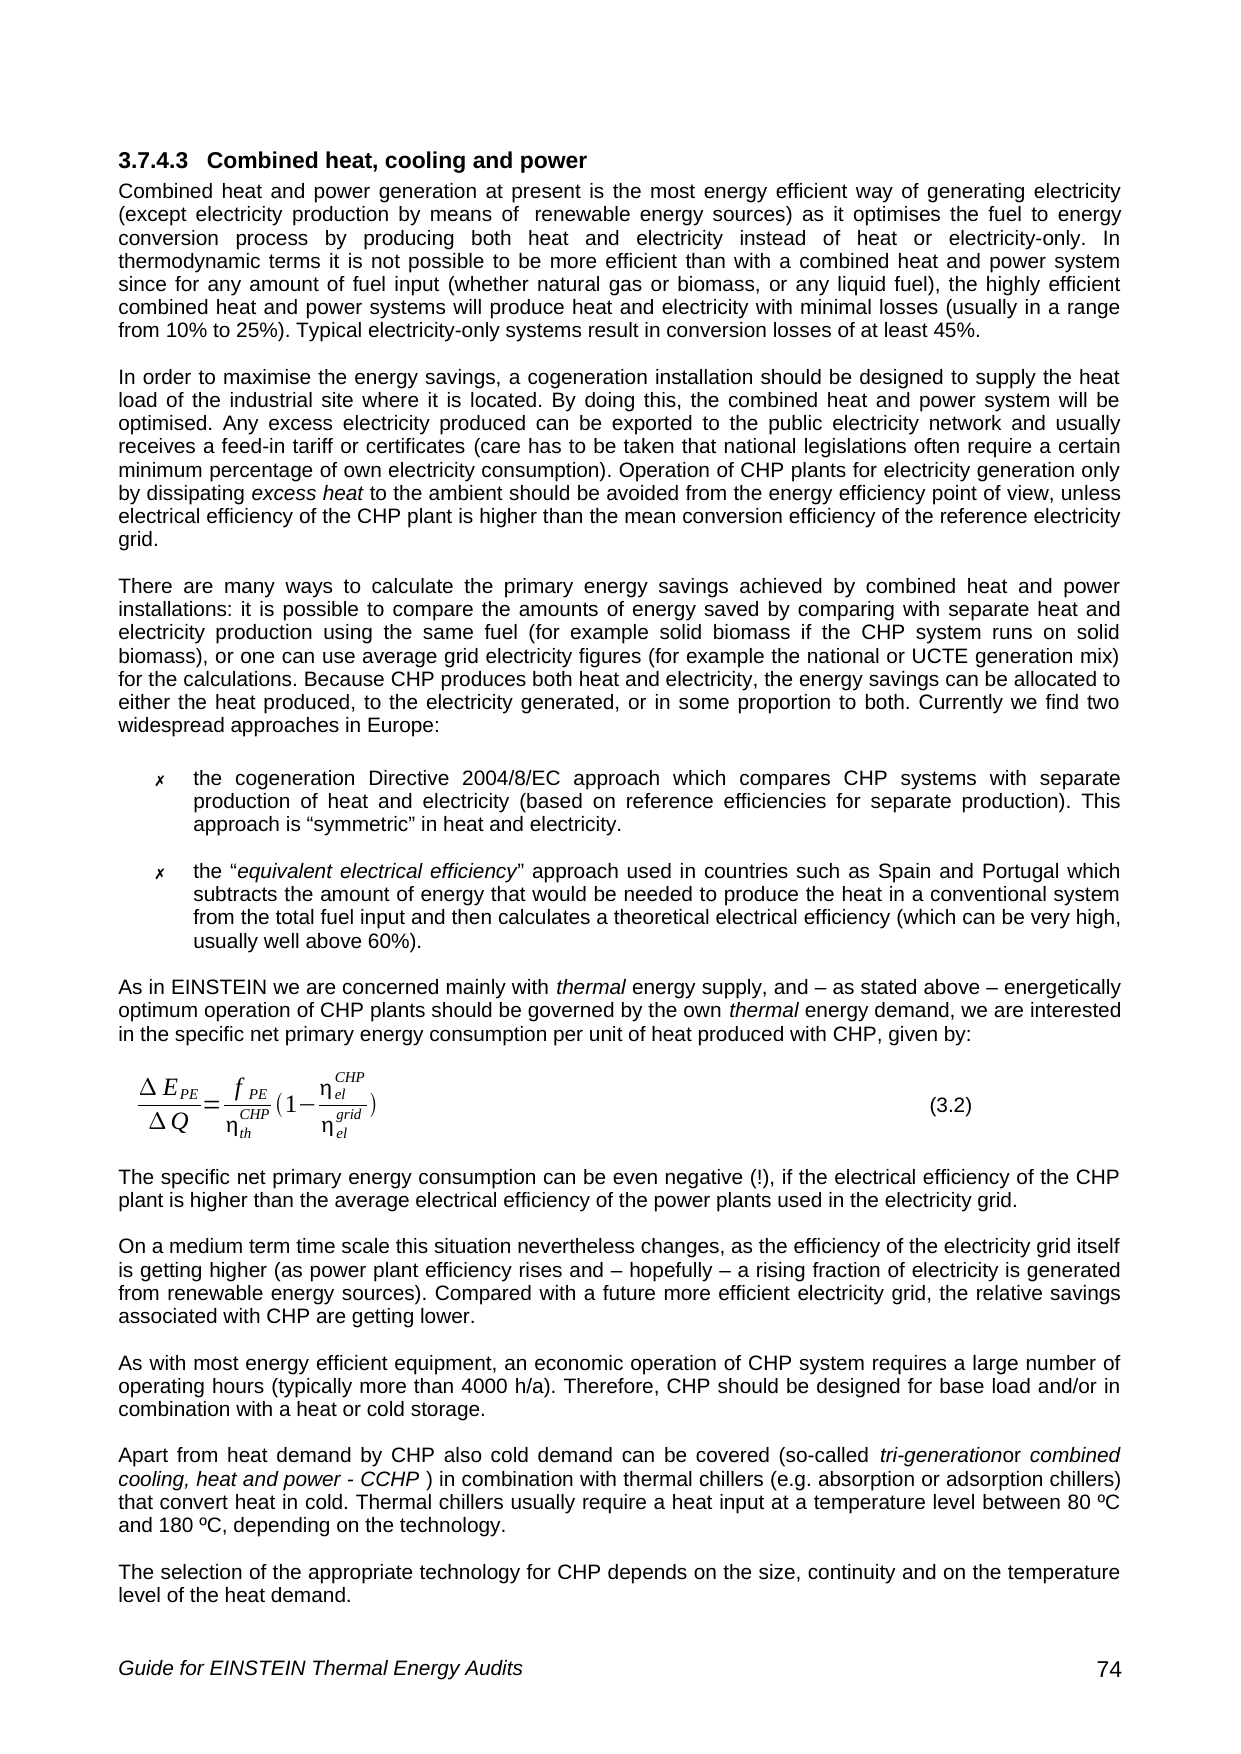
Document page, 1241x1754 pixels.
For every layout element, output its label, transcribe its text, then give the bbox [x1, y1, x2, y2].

text There are many ways to calculate the primary energy savings achieved by combined heat and power installations: it is possible to compare the amounts of energy saved by comparing with separate heat and electricity production using the same fuel (for example solid biomass if the CHP system runs on solid biomass), or one can use average grid electricity figures (for example the national or UCTE generation mix) for the calculations. Because CHP produces both heat and electricity, the energy savings can be allocated to either the heat produced, to the electricity generated, or in some proportion to both. Currently we find two widespread approaches in Europe: [118, 574, 1122, 737]
text Combined heat and power generation at present is the most energy efficient way of generating electricity (except electricity production by means of renewable energy sources) as it optimises the fuel to energy conversion process by producing both heat and electricity instead of heat or electricity-only. In thermodynamic terms it is not possible to be more efficient than with a combined heat and power system since for any amount of fuel input (whether natural gas or biomass, or any liquid fuel), the highly efficient combined heat and power systems will produce heat and electricity with minimal losses (usually in a range from 10% to 25%). Typical electricity-only systems result in conversion losses of at least 45%. [118, 179, 1122, 342]
text As with most energy efficient equipment, an economic operation of CHP system requires a large number of operating hours (typically more than 4000 h/a). Therefore, CHP should be designed for base load and/or in combination with a heat or cold storage. [118, 1351, 1122, 1421]
text The selection of the appropriate technology for CHP depends on the size, continuity and on the temperature level of the heat demand. [118, 1560, 1122, 1607]
text Apart from heat demand by CHP also cold demand can be covered (so-called tri-generationor combined cooling, heat and power - CCHP ) in combination with thermal chillers (e.g. absorption or adsorption chillers) that convert heat in cold. Thermal chillers usually require a heat input at a temperature level between 80 ºC and 180 ºC, depending on the technology. [118, 1444, 1122, 1537]
list the “equivalent electrical efficiency” approach used in countries such as Spain and Portugal which subtracts the amount of energy that would be needed to produce the heat in a conventional system from the total fuel input and then calculates a theoretical electrical efficiency (which can be very high, usually well above 60%). [156, 859, 1122, 952]
text On a medium term time scale this situation nevertheless changes, as the efficiency of the electricity grid itself is getting higher (as power plant efficiency rises and – hopefully – a rising fraction of electricity is generated from renewable energy sources). Compared with a future more efficient electricity grid, the relative savings associated with CHP are getting lower. [118, 1235, 1122, 1328]
text (3.2) [118, 1068, 1122, 1142]
subtitle Combined heat, cooling and power [118, 148, 1122, 173]
text The specific net primary energy consumption can be even negative (!), if the electrical efficiency of the CHP plant is higher than the average electrical efficiency of the power plants used in the electricity grid. [118, 1165, 1122, 1212]
text As in EINSTEIN we are concerned mainly with thermal energy supply, and – as stated above – energetically optimum operation of CHP plants should be governed by the own thermal energy demand, we are interested in the specific net primary energy consumption per unit of heat produced with CHP, given by: [118, 976, 1122, 1045]
text In order to maximise the energy savings, a cogeneration installation should be designed to supply the heat load of the industrial site where it is located. By doing this, the combined heat and power system will be optimised. Any excess electricity produced can be exported to the public electricity network and usually receives a feed-in tariff or certificates (care has to be taken that national legislations often require a certain minimum percentage of own electricity consumption). Operation of CHP plants for electricity generation only by dissipating excess heat to the ambient should be avoided from the energy efficiency point of view, unless electrical efficiency of the CHP plant is higher than the mean conversion efficiency of the reference electricity grid. [118, 365, 1122, 551]
list the cogeneration Directive 2004/8/EC approach which compares CHP systems with separate production of heat and electricity (based on reference efficiencies for separate production). This approach is “symmetric” in heat and electricity. [156, 767, 1122, 836]
